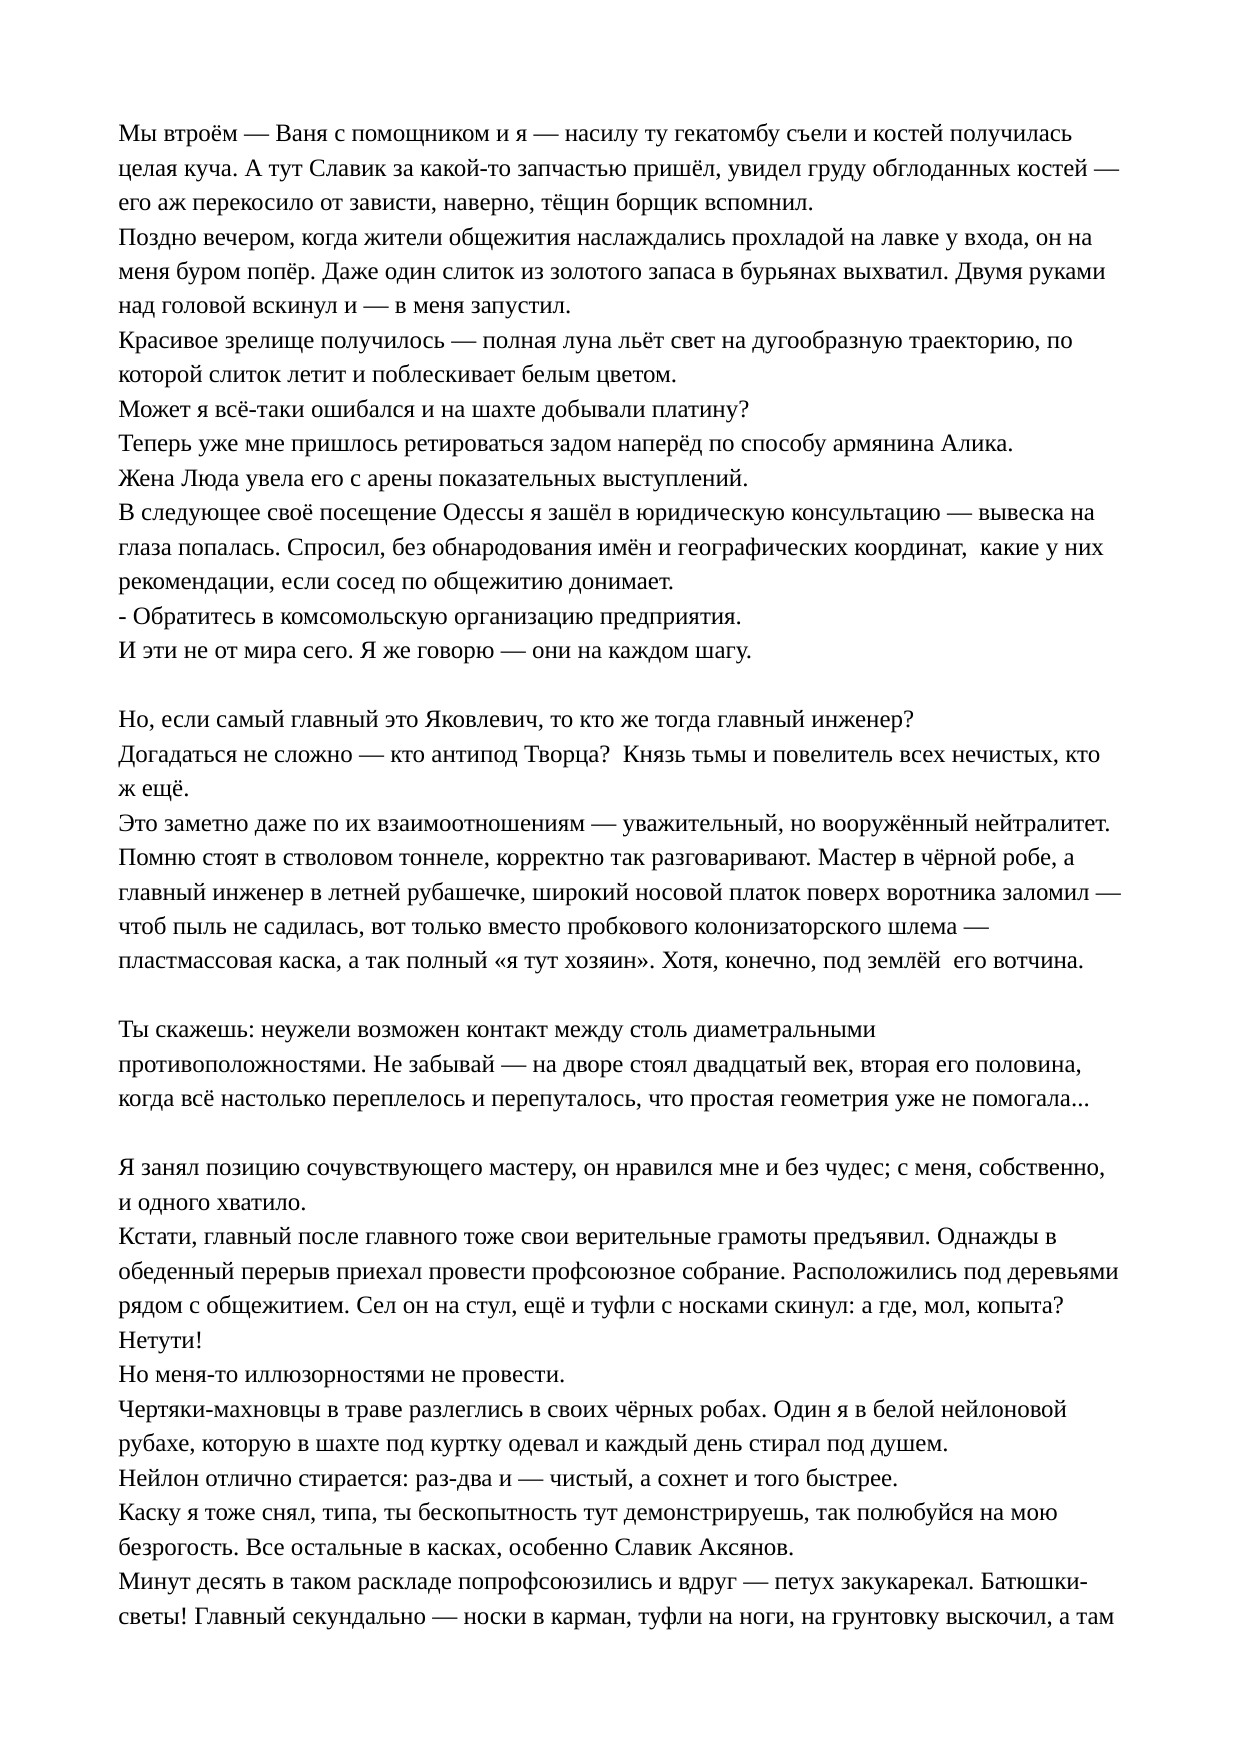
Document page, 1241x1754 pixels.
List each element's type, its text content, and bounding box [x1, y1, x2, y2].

text Ты скажешь: неужели возможен контакт между столь диаметральными противоположностями. Не забывай — на дворе стоял двадцатый век, вторая его половина, когда всё настолько переплелось и перепуталось, что простая геометрия уже не помогала... [118, 1014, 1122, 1112]
text Чертяки-махновцы в траве разлеглись в своих чёрных робах. Один я в белой нейлоновой рубахе, которую в шахте под куртку одевал и каждый день стирал под душем. [118, 1394, 1122, 1457]
text Теперь уже мне пришлось ретироваться задом наперёд по способу армянина Алика. [118, 428, 1122, 457]
text Жена Люда увела его с арены показательных выступлений. [118, 463, 1122, 492]
text Поздно вечером, когда жители общежития наслаждались прохладой на лавке у входа, он на меня буром попёр. Даже один слиток из золотого запаса в бурьянах выхватил. Двумя руками над головой вскинул и — в меня запустил. [118, 222, 1122, 319]
text - Обратитесь в комсомольскую организацию предприятия. [118, 601, 1122, 629]
text Может я всё-таки ошибался и на шахте добывали платину? [118, 394, 1122, 423]
text Минут десять в таком раскладе попрофсоюзились и вдруг — петух закукарекал. Батюшки-светы! Главный секундально — носки в карман, туфли на ноги, на грунтовку выскочил, а там [118, 1566, 1122, 1629]
text Красивое зрелище получилось — полная луна льёт свет на дугообразную траекторию, по которой слиток летит и поблескивает белым цветом. [118, 325, 1122, 388]
text Я занял позицию сочувствующего мастеру, он нравился мне и без чудес; с меня, собственно, и одного хватило. [118, 1152, 1122, 1216]
text Помню стоят в стволовом тоннеле, корректно так разговаривают. Мастер в чёрной робе, а главный инженер в летней рубашечке, широкий носовой платок поверх воротника заломил — чтоб пыль не садилась, вот только вместо пробкового колонизаторского шлема — пластмассовая каска, а так полный «я тут хозяин». Хотя, конечно, под землёй его вотчина. [118, 842, 1122, 974]
text Догадаться не сложно — кто антипод Творца? Князь тьмы и повелитель всех нечистых, кто ж ещё. [118, 739, 1122, 802]
text И эти не от мира сего. Я же говорю — они на каждом шагу. [118, 635, 1122, 664]
text Но меня-то иллюзорностями не провести. [118, 1359, 1122, 1388]
text Но, если самый главный это Яковлевич, то кто же тогда главный инженер? [118, 704, 1122, 733]
text Нейлон отлично стирается: раз-два и — чистый, а сохнет и того быстрее. [118, 1463, 1122, 1492]
text Это заметно даже по их взаимоотношениям — уважительный, но вооружённый нейтралитет. [118, 808, 1122, 836]
text Мы втроём — Ваня с помощником и я — насилу ту гекатомбу съели и костей получилась целая куча. А тут Славик за какой-то запчастью пришёл, увидел груду обглоданных костей — его аж перекосило от зависти, наверно, тёщин борщик вспомнил. [118, 118, 1122, 216]
text В следующее своё посещение Одессы я зашёл в юридическую консультацию — вывеска на глаза попалась. Спросил, без обнародования имён и географических координат, какие у них рекомендации, если сосед по общежитию донимает. [118, 497, 1122, 595]
text Каску я тоже снял, типа, ты бескопытность тут демонстрируешь, так полюбуйся на мою безрогость. Все остальные в касках, особенно Славик Аксянов. [118, 1497, 1122, 1561]
text Кстати, главный после главного тоже свои верительные грамоты предъявил. Однажды в обеденный перерыв приехал провести профсоюзное собрание. Расположились под деревьями рядом с общежитием. Сел он на стул, ещё и туфли с носками скинул: а где, мол, копыта? Нетути! [118, 1221, 1122, 1354]
